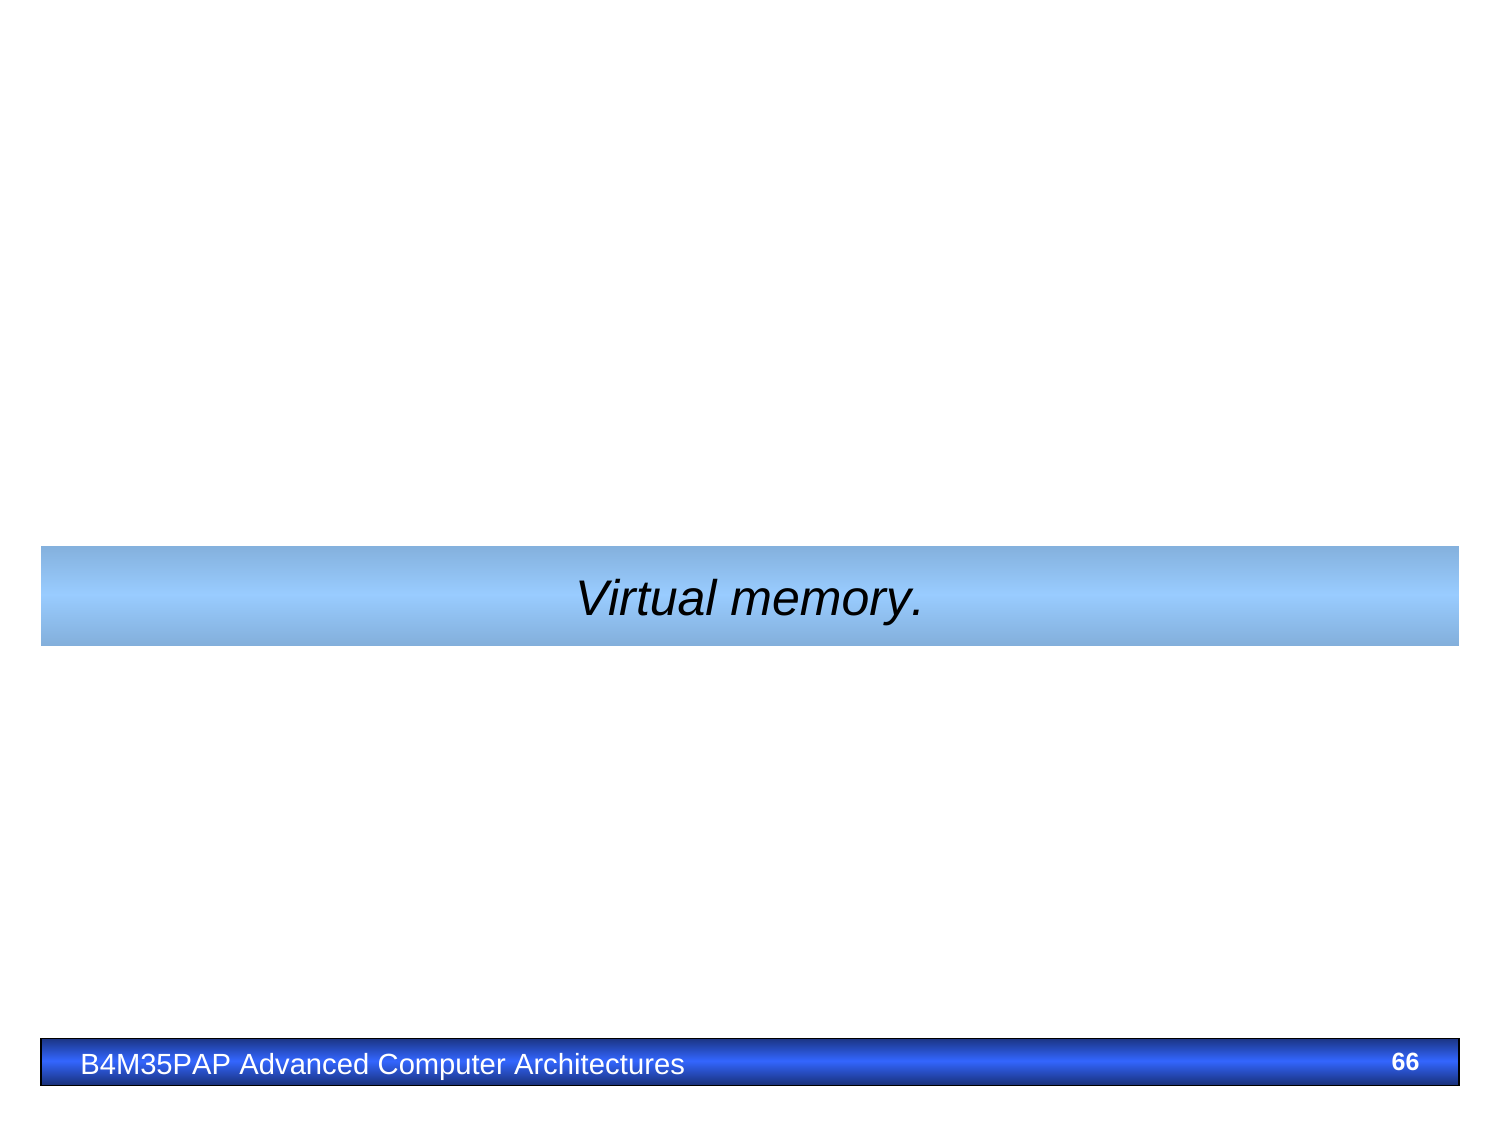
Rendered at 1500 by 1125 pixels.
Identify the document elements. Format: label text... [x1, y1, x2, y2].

title Virtual memory. [41, 546, 1459, 646]
